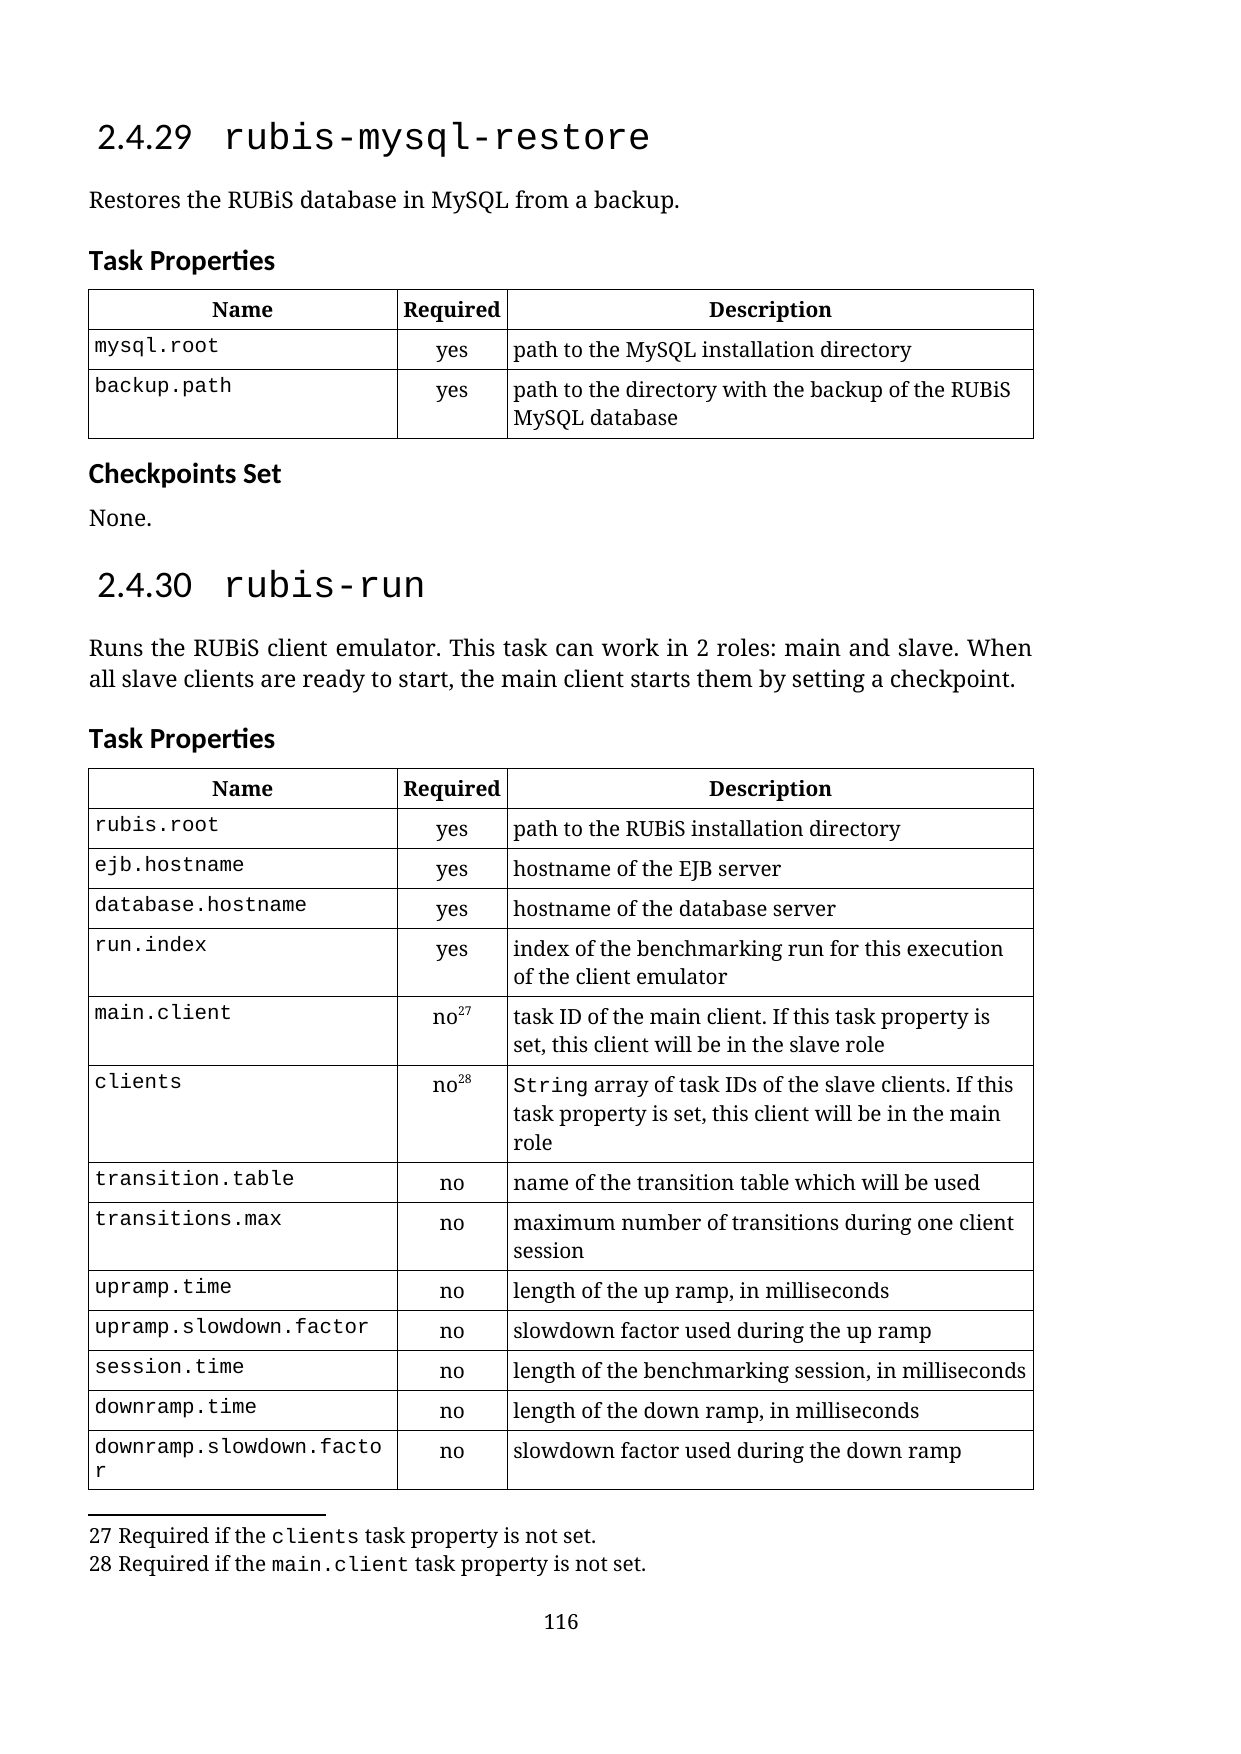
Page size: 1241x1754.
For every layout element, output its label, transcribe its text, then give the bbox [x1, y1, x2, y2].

table_cell slowdown factor used during the down ramp [508, 1431, 1033, 1489]
text None. [88, 502, 1033, 533]
table_cell yes [398, 889, 507, 928]
table_header Required [398, 769, 507, 808]
text Restores the RUBiS database in MySQL from a backup. [88, 184, 1033, 216]
table_cell no [398, 1271, 507, 1310]
table_cell ejb.hostname [89, 849, 397, 888]
table_cell index of the benchmarking run for this execution of the client emulator [508, 929, 1033, 996]
table_header Required [398, 290, 507, 329]
subtitle Task Properties [88, 727, 1033, 756]
table_cell maximum number of transitions during one client session [508, 1203, 1033, 1270]
table_cell name of the transition table which will be used [508, 1163, 1033, 1202]
table_cell mysql.root [89, 330, 397, 369]
table_cell session.time [89, 1351, 397, 1390]
table_cell backup.path [89, 370, 397, 437]
table_cell yes [398, 370, 507, 437]
subtitle Task Properties [88, 248, 1033, 277]
table_header Name [89, 290, 397, 329]
subtitle rubis-run [88, 566, 1033, 608]
table_cell no [398, 1311, 507, 1350]
table_cell task ID of the main client. If this task property is set, this client will be in the slave role [508, 997, 1033, 1065]
subtitle rubis-mysql-restore [88, 118, 1033, 161]
table_cell downramp.slowdown.factor [89, 1431, 397, 1489]
table_cell path to the directory with the backup of the RUBiS MySQL database [508, 370, 1033, 437]
table_cell path to the MySQL installation directory [508, 330, 1033, 369]
table_cell no [398, 1066, 507, 1162]
table_cell main.client [89, 997, 397, 1065]
table_cell rubis.root [89, 809, 397, 848]
table_cell yes [398, 330, 507, 369]
table_cell run.index [89, 929, 397, 996]
table_header Description [508, 290, 1033, 329]
table_cell hostname of the database server [508, 889, 1033, 928]
table_cell no [398, 1431, 507, 1489]
table_cell no [398, 1203, 507, 1270]
table_cell database.hostname [89, 889, 397, 928]
table_cell transitions.max [89, 1203, 397, 1270]
table_cell upramp.time [89, 1271, 397, 1310]
table_cell String array of task IDs of the slave clients. If this task property is set, this client will be in the main role [508, 1066, 1033, 1162]
table_cell length of the benchmarking session, in milliseconds [508, 1351, 1033, 1390]
table_cell no [398, 1351, 507, 1390]
table_cell clients [89, 1066, 397, 1162]
table_cell yes [398, 929, 507, 996]
table_cell no [398, 1163, 507, 1202]
table_cell yes [398, 849, 507, 888]
table_cell hostname of the EJB server [508, 849, 1033, 888]
table_cell downramp.time [89, 1391, 397, 1430]
table_cell upramp.slowdown.factor [89, 1311, 397, 1350]
table_cell yes [398, 809, 507, 848]
subtitle Checkpoints Set [88, 461, 1033, 490]
table_cell length of the up ramp, in milliseconds [508, 1271, 1033, 1310]
table_header Description [508, 769, 1033, 808]
table_cell length of the down ramp, in milliseconds [508, 1391, 1033, 1430]
table_cell slowdown factor used during the up ramp [508, 1311, 1033, 1350]
table_cell no [398, 1391, 507, 1430]
table_cell transition.table [89, 1163, 397, 1202]
table_cell path to the RUBiS installation directory [508, 809, 1033, 848]
text Runs the RUBiS client emulator. This task can work in 2 roles: main and slave. When all slave clients are ready to start, the main client starts them by setting a checkpoint. [88, 632, 1033, 694]
table_header Name [89, 769, 397, 808]
table_cell no [398, 997, 507, 1065]
